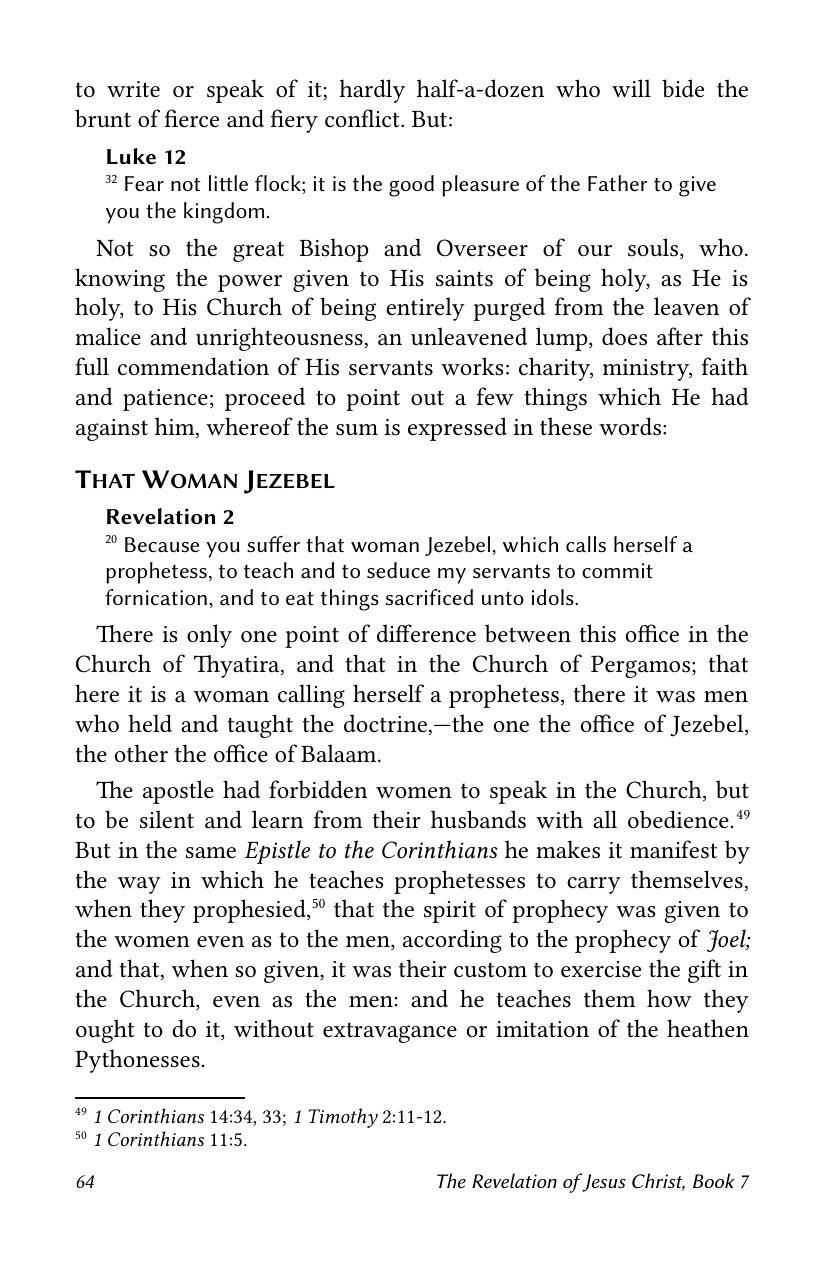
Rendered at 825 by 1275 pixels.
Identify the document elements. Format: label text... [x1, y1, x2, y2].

text 32 Fear not little flock; it is the good pleasure of the Father to give you the kingdom. [105, 171, 720, 224]
subtitle That Woman Jezebel [75, 464, 750, 495]
text 1 Corinthians 14:34, 33; 1 Timothy 2:11-12. [75, 1104, 750, 1128]
text 20 Because you suffer that woman Jezebel, which calls herself a prophetess, to teach and to seduce my servants to commit fornication, and to eat things sacrificed unto idols. [105, 531, 720, 611]
text Revelation 2 [105, 504, 750, 530]
text to write or speak of it; hardly half-a-dozen who will bide the brunt of fierce and fiery conflict. But: [75, 75, 750, 133]
text Not so the great Bishop and Overseer of our souls, who. knowing the power given to His saints of being holy, as He is holy, to His Church of being entirely purged from the leaven of malice and unrighteousness, an unleavened lump, does after this full commendation of His servants works: charity, ministry, faith and patience; proceed to point out a few things which He had against him, whereof the sum is expressed in these words: [75, 234, 750, 442]
text There is only one point of difference between this office in the Church of Thyatira, and that in the Church of Pergamos; that here it is a woman calling herself a prophetess, there it was men who held and taught the doctrine,—the one the office of Jezebel, the other the office of Balaam. [75, 620, 750, 768]
text 1 Corinthians 11:5. [75, 1128, 750, 1152]
text Luke 12 [105, 144, 750, 170]
text The apostle had forbidden women to speak in the Church, but to be silent and learn from their husbands with all obedience. But in the same Epistle to the Corinthians he makes it manifest by the way in which he teaches prophetesses to carry themselves, when they prophesied, that the spirit of prophecy was given to the women even as to the men, according to the prophecy of Joel; and that, when so given, it was their custom to exercise the gift in the Church, even as the men: and he teaches them how they ought to do it, without extravagance or imitation of the heathen Pythonesses. [75, 776, 750, 1073]
